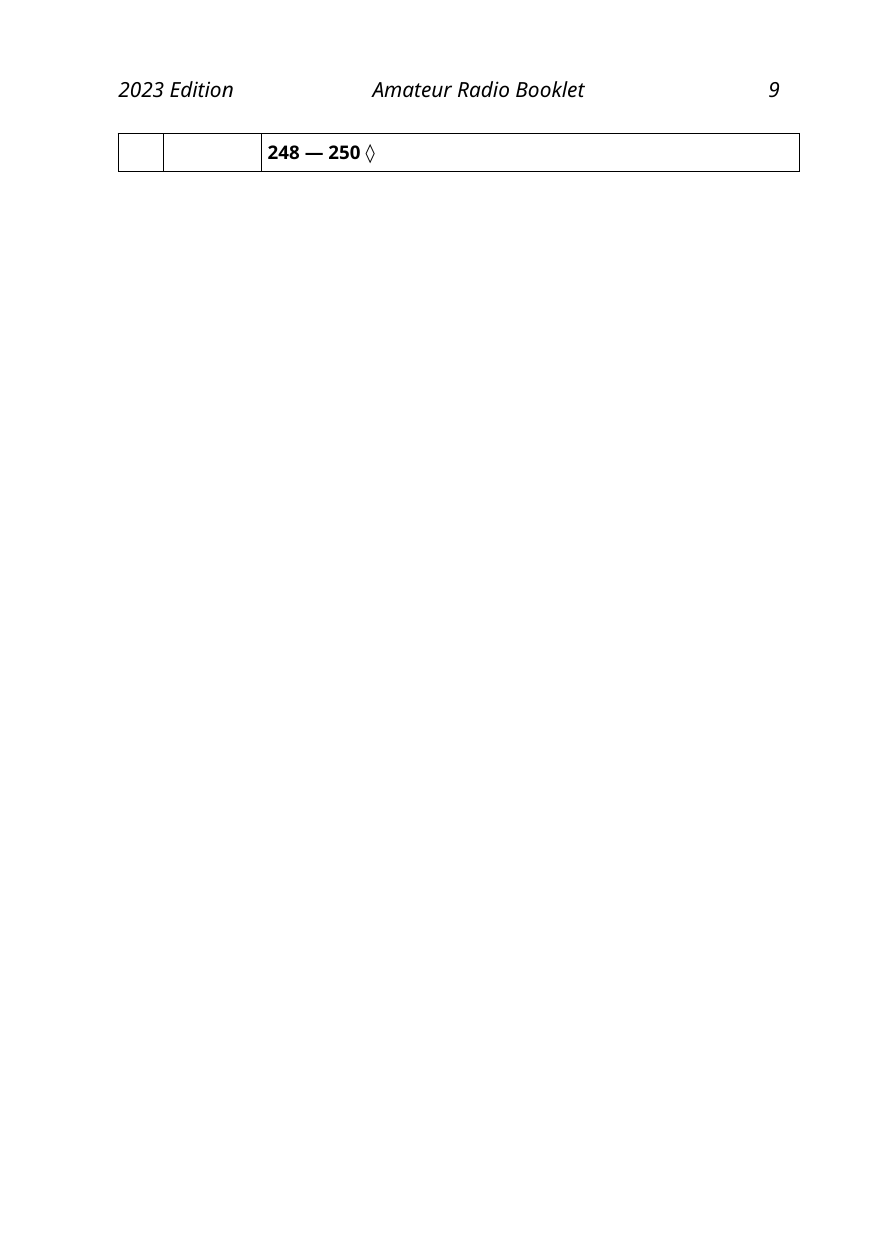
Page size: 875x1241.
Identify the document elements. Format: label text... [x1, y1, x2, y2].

table_cell 248 — 250 ◊ [262, 134, 799, 171]
table_cell [164, 134, 261, 171]
